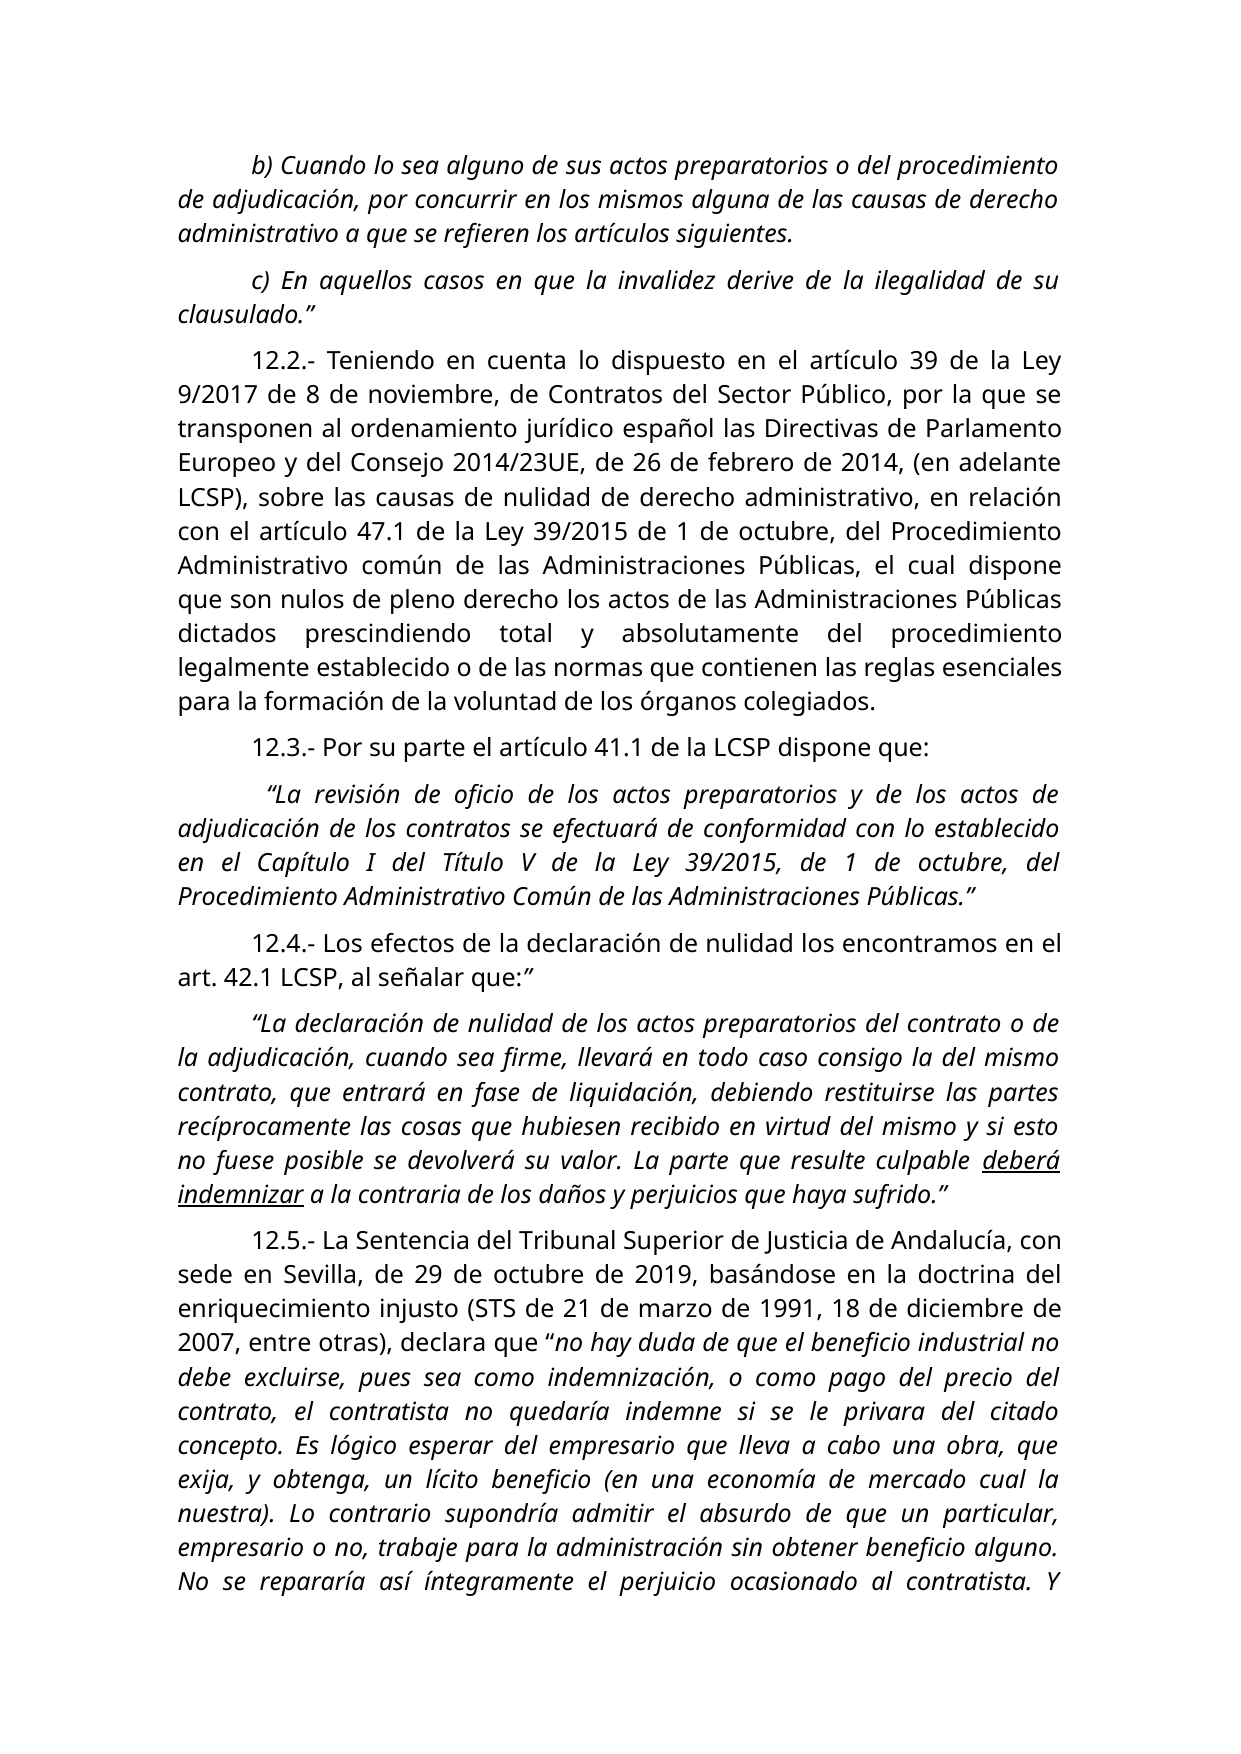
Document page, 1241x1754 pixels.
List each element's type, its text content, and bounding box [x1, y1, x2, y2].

text b) Cuando lo sea alguno de sus actos preparatorios o del procedimiento de adjudicación, por concurrir en los mismos alguna de las causas de derecho administrativo a que se refieren los artículos siguientes. [177, 148, 1063, 250]
text 12.5.- La Sentencia del Tribunal Superior de Justicia de Andalucía, con sede en Sevilla, de 29 de octubre de 2019, basándose en la doctrina del enriquecimiento injusto (STS de 21 de marzo de 1991, 18 de diciembre de 2007, entre otras), declara que “no hay duda de que el beneficio industrial no debe excluirse, pues sea como indemnización, o como pago del precio del contrato, el contratista no quedaría indemne si se le privara del citado concepto. Es lógico esperar del empresario que lleva a cabo una obra, que exija, y obtenga, un lícito beneficio (en una economía de mercado cual la nuestra). Lo contrario supondría admitir el absurdo de que un particular, empresario o no, trabaje para la administración sin obtener beneficio alguno. No se repararía así íntegramente el perjuicio ocasionado al contratista. Y [177, 1223, 1063, 1598]
text 12.2.- Teniendo en cuenta lo dispuesto en el artículo 39 de la Ley 9/2017 de 8 de noviembre, de Contratos del Sector Público, por la que se transponen al ordenamiento jurídico español las Directivas de Parlamento Europeo y del Consejo 2014/23UE, de 26 de febrero de 2014, (en adelante LCSP), sobre las causas de nulidad de derecho administrativo, en relación con el artículo 47.1 de la Ley 39/2015 de 1 de octubre, del Procedimiento Administrativo común de las Administraciones Públicas, el cual dispone que son nulos de pleno derecho los actos de las Administraciones Públicas dictados prescindiendo total y absolutamente del procedimiento legalmente establecido o de las normas que contienen las reglas esenciales para la formación de la voluntad de los órganos colegiados. [177, 343, 1063, 718]
text 12.3.- Por su parte el artículo 41.1 de la LCSP dispone que: [177, 730, 1063, 764]
text “La declaración de nulidad de los actos preparatorios del contrato o de la adjudicación, cuando sea firme, llevará en todo caso consigo la del mismo contrato, que entrará en fase de liquidación, debiendo restituirse las partes recíprocamente las cosas que hubiesen recibido en virtud del mismo y si esto no fuese posible se devolverá su valor. La parte que resulte culpable deberá indemnizar a la contraria de los daños y perjuicios que haya sufrido.” [177, 1006, 1063, 1210]
text 12.4.- Los efectos de la declaración de nulidad los encontramos en el art. 42.1 LCSP, al señalar que:” [177, 925, 1063, 993]
text “La revisión de oficio de los actos preparatorios y de los actos de adjudicación de los contratos se efectuará de conformidad con lo establecido en el Capítulo I del Título V de la Ley 39/2015, de 1 de octubre, del Procedimiento Administrativo Común de las Administraciones Públicas.” [177, 777, 1063, 913]
text c) En aquellos casos en que la invalidez derive de la ilegalidad de su clausulado.” [177, 262, 1063, 330]
